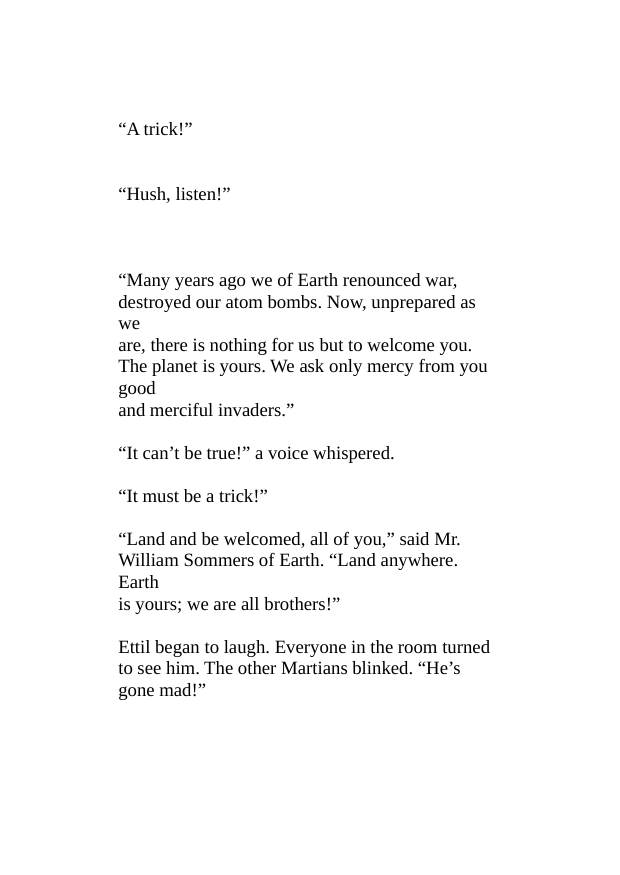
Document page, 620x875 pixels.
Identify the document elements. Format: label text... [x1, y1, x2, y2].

text “A trick!” “Hush, listen!” “Many years ago we of Earth renounced war, destroyed our atom bombs. Now, unprepared as we are, there is nothing for us but to welcome you. The planet is yours. We ask only mercy from you good and merciful invaders.” “It can’t be true!” a voice whispered. “It must be a trick!” “Land and be welcomed, all of you,” said Mr. William Sommers of Earth. “Land anywhere. Earth is yours; we are all brothers!” Ettil began to laugh. Everyone in the room turned to see him. The other Martians blinked. “He’s gone mad!” [118, 118, 501, 700]
